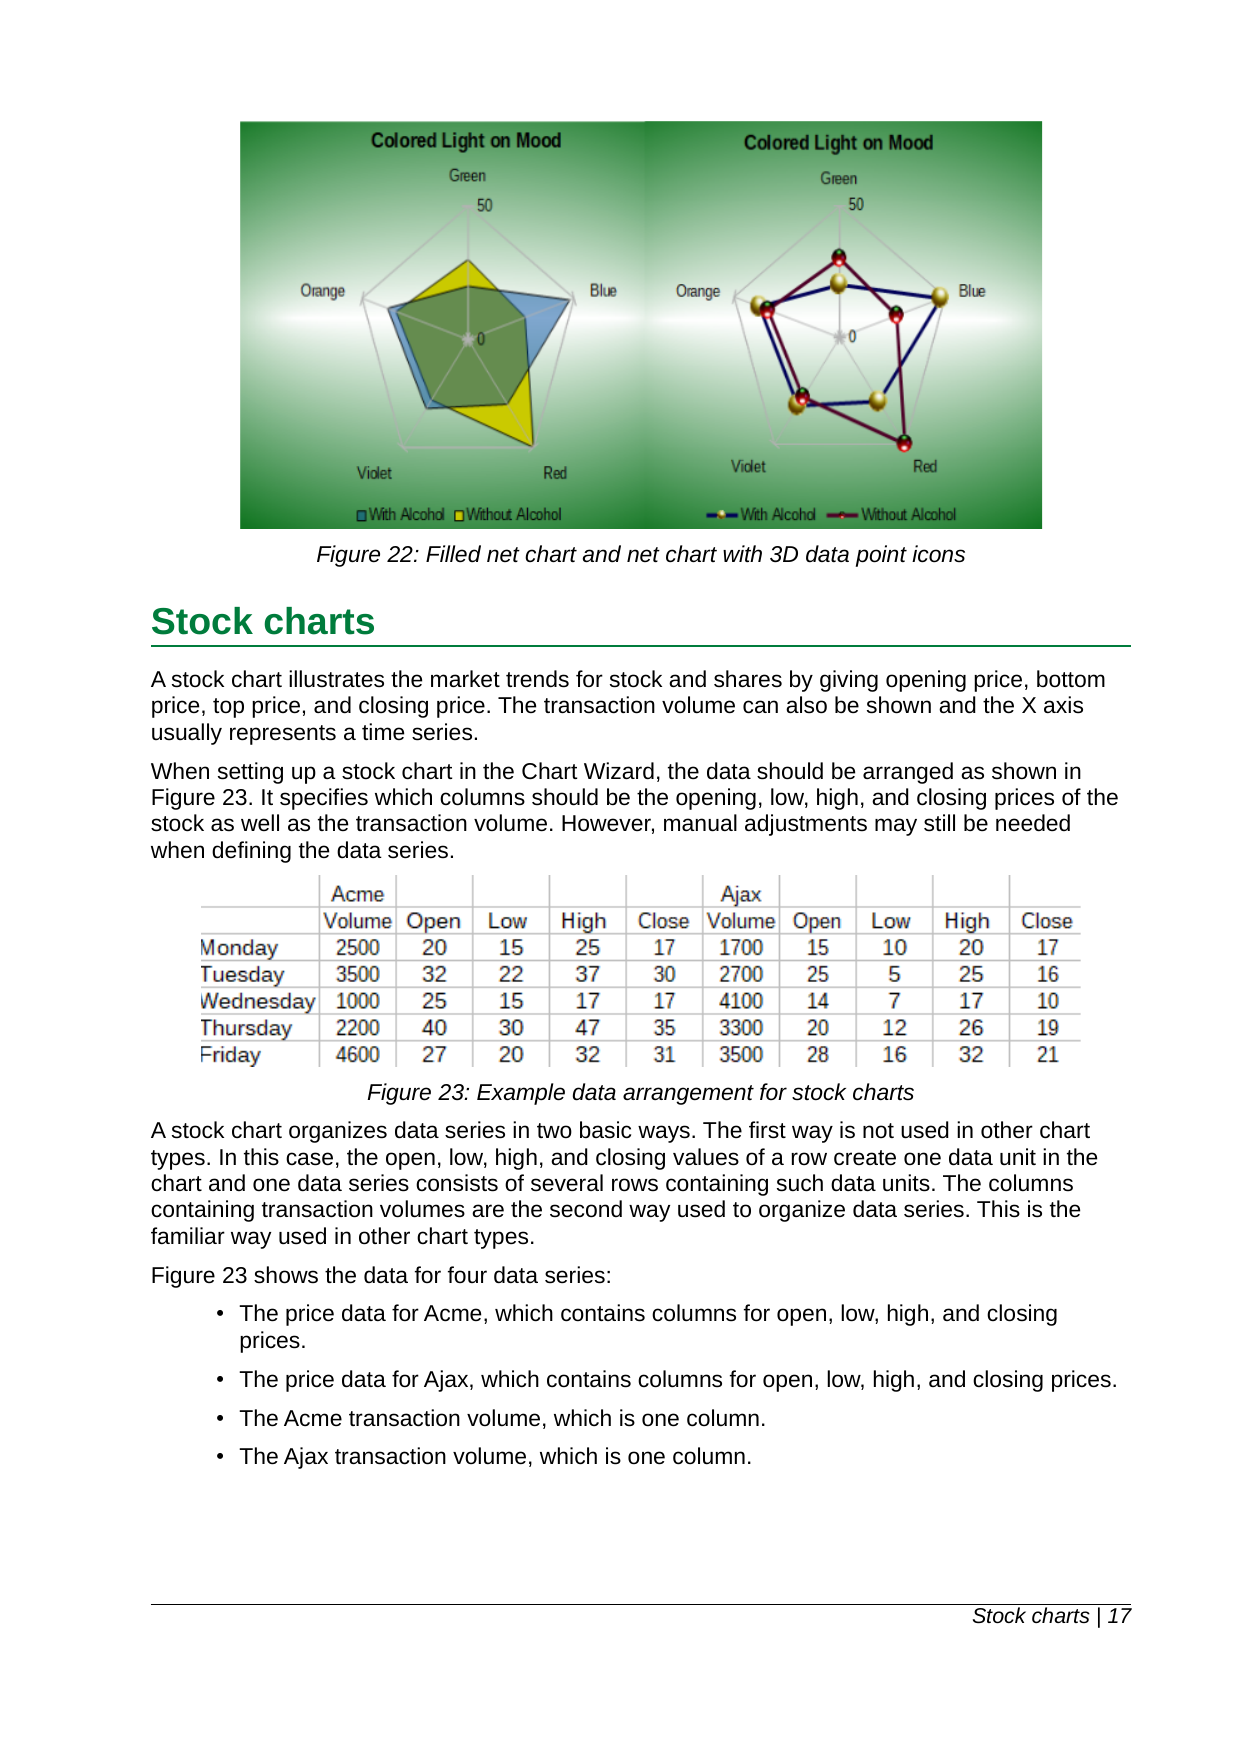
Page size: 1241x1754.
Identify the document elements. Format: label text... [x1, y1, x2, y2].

text A stock chart illustrates the market trends for stock and shares by giving opening price, bottom price, top price, and closing price. The transaction volume can also be shown and the X axis usually represents a time series. [151, 666, 1131, 745]
subtitle Stock charts [151, 599, 1131, 645]
picture [201, 875, 1081, 1067]
list Figure 23 shows the data for four data series: [151, 1262, 1131, 1288]
list The Acme transaction volume, which is one column. [224, 1404, 1131, 1431]
text Figure 22: Filled net chart and net chart with 3D data point icons [239, 541, 1042, 568]
text When setting up a stock chart in the Chart Wizard, the data should be arranged as shown in Figure 23. It specifies which columns should be the opening, low, high, and closing prices of the stock as well as the transaction volume. However, manual adjustments may still be needed when defining the data series. [151, 758, 1131, 863]
picture [239, 121, 1043, 529]
list The price data for Ajax, which contains columns for open, low, high, and closing prices. [224, 1366, 1131, 1392]
list The Ajax transaction volume, which is one column. [224, 1443, 1131, 1470]
text Figure 23: Example data arrangement for stock charts [201, 1078, 1081, 1105]
list The price data for Acme, which contains columns for open, low, high, and closing prices. [224, 1300, 1131, 1353]
text A stock chart organizes data series in two basic ways. The first way is not used in other chart types. In this case, the open, low, high, and closing values of a row create one data unit in the chart and one data series consists of several rows containing such data units. The columns containing transaction volumes are the second way used to organize data series. This is the familiar way used in other chart types. [151, 1117, 1131, 1249]
